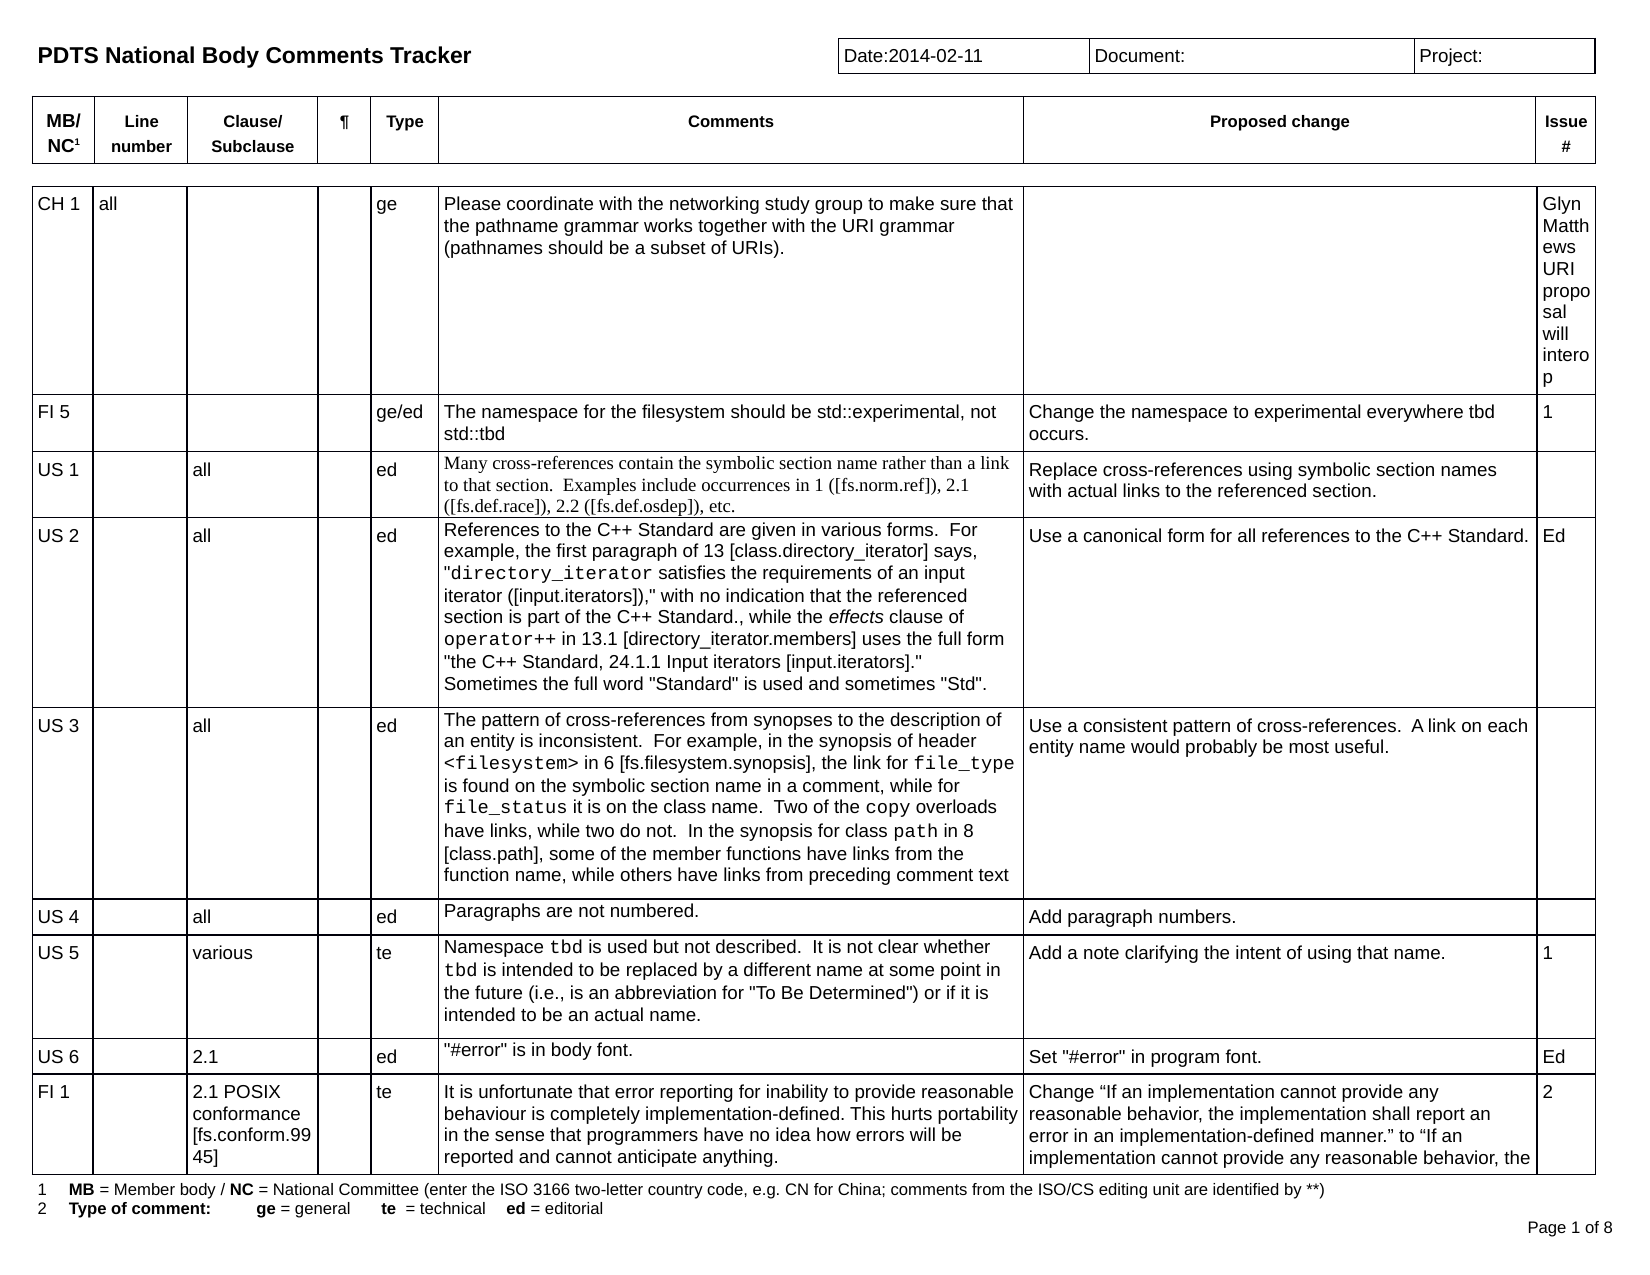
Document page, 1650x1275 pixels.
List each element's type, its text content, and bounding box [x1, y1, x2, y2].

table_cell US 4 [33, 900, 92, 934]
table_cell Namespace tbd is used but not described. It is not clear whether tbd is intended to be replaced by a different name at some point in the future (i.e., is an abbreviation for "To Be Determined") or if it is intended to be an actual name. [439, 936, 1023, 1038]
table_cell all [188, 900, 317, 934]
table_cell ed [372, 518, 438, 707]
table_cell [319, 900, 370, 934]
table_cell Paragraphs are not numbered. [439, 900, 1023, 934]
table_cell Use a consistent pattern of cross-references. A link on each entity name would probably be most useful. [1024, 708, 1536, 898]
table_cell US 3 [33, 708, 92, 898]
table_cell [188, 395, 317, 451]
table_cell te [372, 1075, 438, 1173]
table_header [188, 187, 317, 393]
table_cell US 2 [33, 518, 92, 707]
table_cell [94, 395, 186, 451]
table_cell various [188, 936, 317, 1038]
table_header [1024, 187, 1536, 393]
table_cell [94, 900, 186, 934]
table_cell US 1 [33, 452, 92, 517]
table_header ge [372, 187, 438, 393]
table_cell 1 [1538, 395, 1595, 451]
table_cell Replace cross-references using symbolic section names with actual links to the referenced section. [1024, 452, 1536, 517]
table_header Glyn Matthews URI proposal will interop [1538, 187, 1595, 393]
table_cell all [188, 708, 317, 898]
table_cell 2 [1538, 1075, 1595, 1173]
table_cell [319, 936, 370, 1038]
table_cell [94, 708, 186, 898]
table_cell FI 1 [33, 1075, 92, 1173]
table_cell Add a note clarifying the intent of using that name. [1024, 936, 1536, 1038]
table_cell all [188, 452, 317, 517]
table_cell US 5 [33, 936, 92, 1038]
table_cell [94, 1039, 186, 1073]
table_cell [319, 1039, 370, 1073]
table_cell te [372, 936, 438, 1038]
table_cell Set "#error" in program font. [1024, 1039, 1536, 1073]
table_header CH 1 [33, 187, 92, 393]
table_cell ed [372, 452, 438, 517]
table_cell "#error" is in body font. [439, 1039, 1023, 1073]
table_cell [319, 708, 370, 898]
table_cell [94, 936, 186, 1038]
table_cell 2.1 POSIX conformance [fs.conform.9945] [188, 1075, 317, 1173]
table_cell Use a canonical form for all references to the C++ Standard. [1024, 518, 1536, 707]
table_cell [319, 518, 370, 707]
table_cell ed [372, 1039, 438, 1073]
table_cell [319, 1075, 370, 1173]
table_cell [94, 1075, 186, 1173]
table_cell [94, 452, 186, 517]
table_cell FI 5 [33, 395, 92, 451]
table_cell References to the C++ Standard are given in various forms. For example, the first paragraph of 13 [class.directory_iterator] says, "directory_iterator satisfies the requirements of an input iterator ([input.iterators])," with no indication that the referenced section is part of the C++ Standard., while the effects clause of operator++ in 13.1 [directory_iterator.members] uses the full form "the C++ Standard, 24.1.1 Input iterators [input.iterators]." Sometimes the full word "Standard" is used and sometimes "Std". [439, 518, 1023, 707]
table_cell Change the namespace to experimental everywhere tbd occurs. [1024, 395, 1536, 451]
table_cell ed [372, 708, 438, 898]
table_cell 1 [1538, 936, 1595, 1038]
table_cell ge/ed [372, 395, 438, 451]
table_cell [1538, 452, 1595, 517]
table_cell [319, 452, 370, 517]
table_cell Add paragraph numbers. [1024, 900, 1536, 934]
table_cell The namespace for the filesystem should be std::experimental, not std::tbd [439, 395, 1023, 451]
table_cell [94, 518, 186, 707]
table_cell It is unfortunate that error reporting for inability to provide reasonable behaviour is completely implementation-defined. This hurts portability in the sense that programmers have no idea how errors will be reported and cannot anticipate anything. [439, 1075, 1023, 1173]
table_cell US 6 [33, 1039, 92, 1073]
table_cell Change “If an implementation cannot provide any reasonable behavior, the implementation shall report an error in an implementation-defined manner.” to “If an implementation cannot provide any reasonable behavior, the [1024, 1075, 1536, 1173]
table_cell Ed [1538, 1039, 1595, 1073]
table_cell The pattern of cross-references from synopses to the description of an entity is inconsistent. For example, in the synopsis of header <filesystem> in 6 [fs.filesystem.synopsis], the link for file_type is found on the symbolic section name in a comment, while for file_status it is on the class name. Two of the copy overloads have links, while two do not. In the synopsis for class path in 8 [class.path], some of the member functions have links from the function name, while others have links from preceding comment text [439, 708, 1023, 898]
table_cell 2.1 [188, 1039, 317, 1073]
table_header Please coordinate with the networking study group to make sure that the pathname grammar works together with the URI grammar (pathnames should be a subset of URIs). [439, 187, 1023, 393]
table_cell Ed [1538, 518, 1595, 707]
table_cell ed [372, 900, 438, 934]
table_cell Many cross-references contain the symbolic section name rather than a link to that section. Examples include occurrences in 1 ([fs.norm.ref]), 2.1 ([fs.def.race]), 2.2 ([fs.def.osdep]), etc. [439, 452, 1023, 517]
table_cell [319, 395, 370, 451]
table_cell [1538, 900, 1595, 934]
table_header [319, 187, 370, 393]
table_cell [1538, 708, 1595, 898]
table_cell all [188, 518, 317, 707]
table_header all [94, 187, 186, 393]
